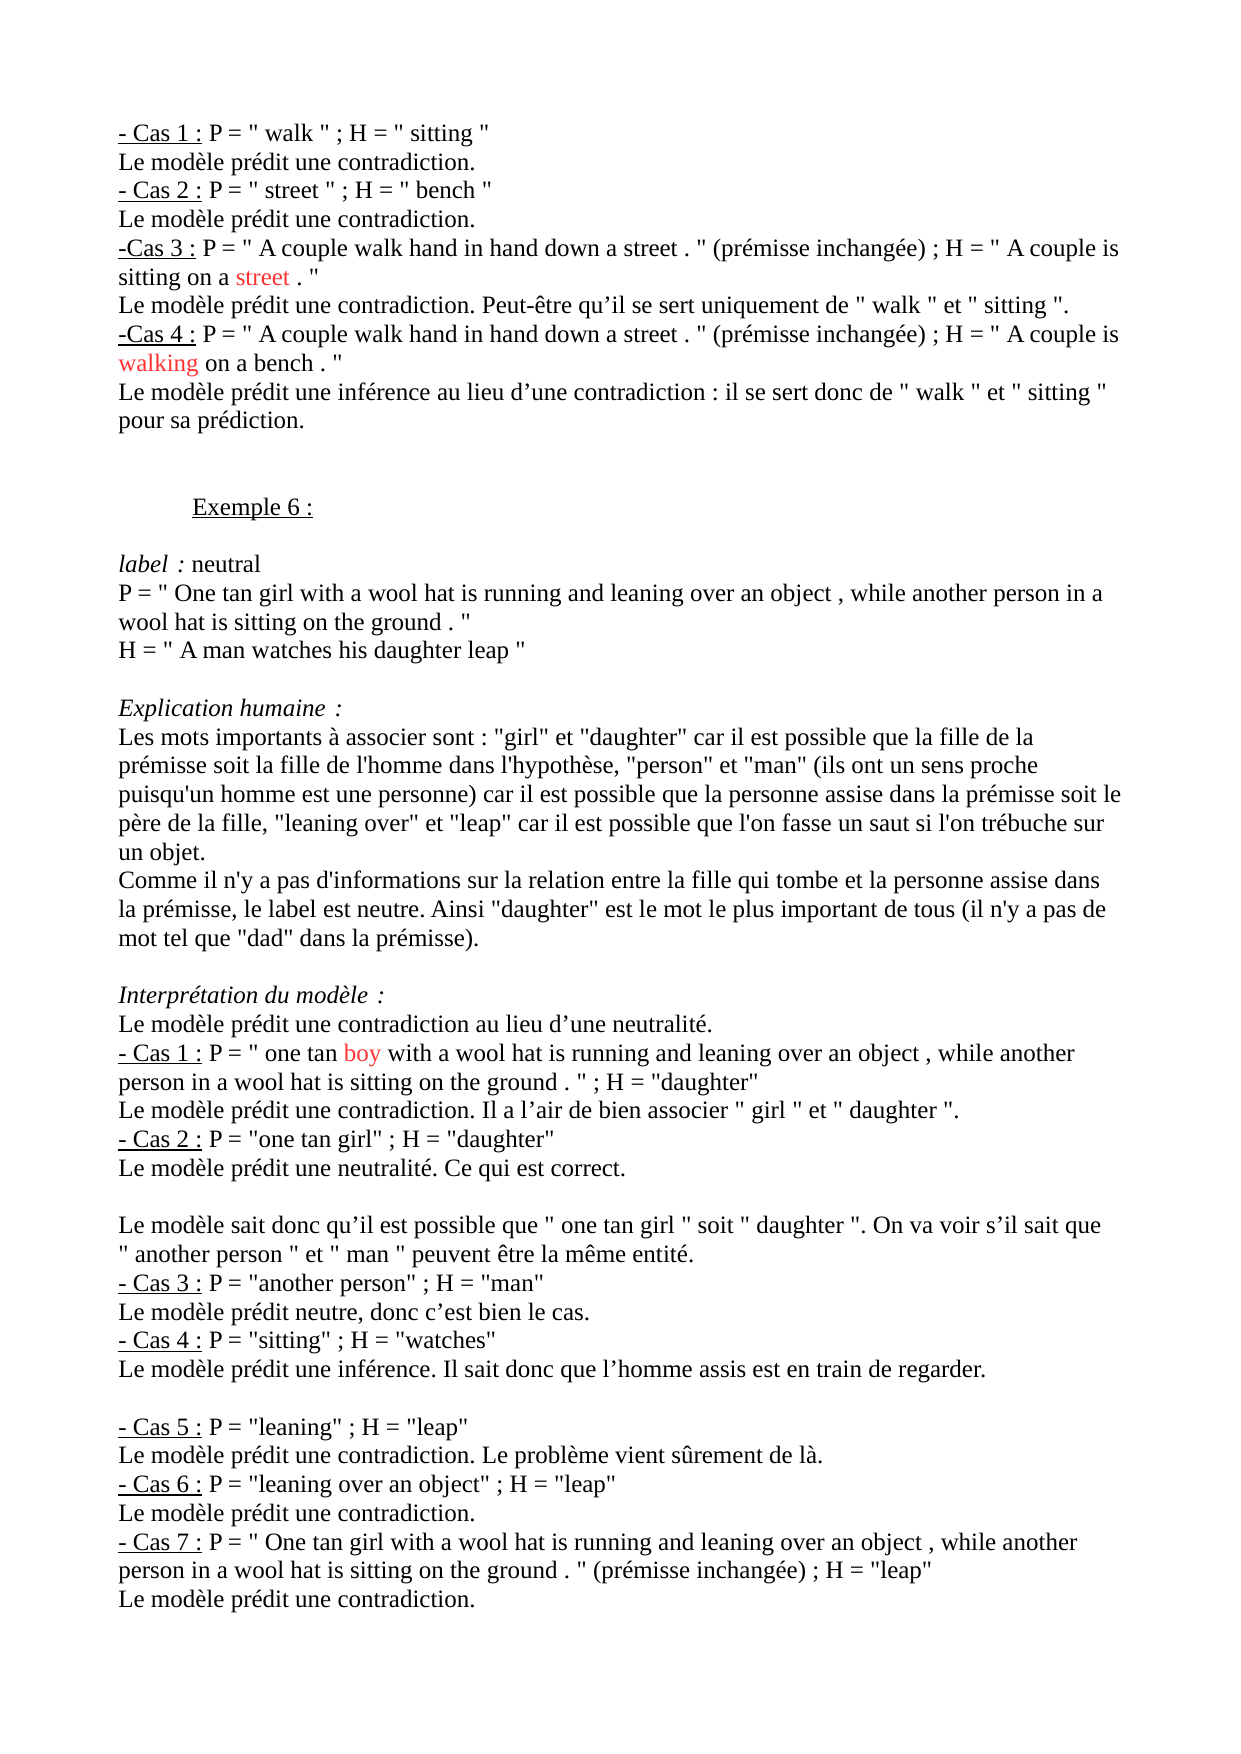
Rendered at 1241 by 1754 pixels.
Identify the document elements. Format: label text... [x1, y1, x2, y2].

text Le modèle prédit une inférence. Il sait donc que l’homme assis est en train de regarder. [118, 1354, 1122, 1383]
text H = " A man watches his daughter leap " [118, 636, 1122, 664]
text Le modèle prédit une contradiction. Le problème vient sûrement de là. [118, 1441, 1122, 1469]
text Exemple 6 : [118, 492, 1122, 521]
text - Cas 1 : P = " one tan boy with a wool hat is running and leaning over an object , while another person in a wool hat is sitting on the ground . " ; H = "daughter" [118, 1038, 1122, 1096]
text Le modèle prédit une contradiction. [118, 204, 1122, 233]
text - Cas 3 : P = "another person" ; H = "man" [118, 1268, 1122, 1297]
text - Cas 5 : P = "leaning" ; H = "leap" [118, 1412, 1122, 1441]
text Le modèle prédit une contradiction. Il a l’air de bien associer " girl " et " daughter ". [118, 1096, 1122, 1124]
text - Cas 4 : P = "sitting" ; H = "watches" [118, 1326, 1122, 1354]
text Le modèle prédit une contradiction. [118, 1584, 1122, 1613]
text Interprétation du modèle : [118, 981, 1122, 1009]
text Explication humaine : [118, 693, 1122, 722]
text Le modèle prédit une contradiction. Peut-être qu’il se sert uniquement de " walk " et " sitting ". [118, 291, 1122, 319]
text Le modèle prédit neutre, donc c’est bien le cas. [118, 1297, 1122, 1326]
text Le modèle prédit une neutralité. Ce qui est correct. [118, 1153, 1122, 1182]
text - Cas 7 : P = " One tan girl with a wool hat is running and leaning over an object , while another person in a wool hat is sitting on the ground . " (prémisse inchangée) ; H = "leap" [118, 1527, 1122, 1584]
text Les mots importants à associer sont : "girl" et "daughter" car il est possible que la fille de la prémisse soit la fille de l'homme dans l'hypothèse, "person" et "man" (ils ont un sens proche puisqu'un homme est une personne) car il est possible que la personne assise dans la prémisse soit le père de la fille, "leaning over" et "leap" car il est possible que l'on fasse un saut si l'on trébuche sur un objet. [118, 722, 1122, 866]
text -Cas 4 : P = " A couple walk hand in hand down a street . " (prémisse inchangée) ; H = " A couple is walking on a bench . " [118, 319, 1122, 377]
text P = " One tan girl with a wool hat is running and leaning over an object , while another person in a wool hat is sitting on the ground . " [118, 578, 1122, 636]
text - Cas 2 : P = "one tan girl" ; H = "daughter" [118, 1124, 1122, 1153]
text Le modèle prédit une inférence au lieu d’une contradiction : il se sert donc de " walk " et " sitting " pour sa prédiction. [118, 377, 1122, 434]
text - Cas 2 : P = " street " ; H = " bench " [118, 176, 1122, 204]
text - Cas 1 : P = " walk " ; H = " sitting " [118, 118, 1122, 147]
text - Cas 6 : P = "leaning over an object" ; H = "leap" [118, 1469, 1122, 1498]
text Le modèle sait donc qu’il est possible que " one tan girl " soit " daughter ". On va voir s’il sait que " another person " et " man " peuvent être la même entité. [118, 1211, 1122, 1268]
text Le modèle prédit une contradiction. [118, 1498, 1122, 1527]
text Comme il n'y a pas d'informations sur la relation entre la fille qui tombe et la personne assise dans la prémisse, le label est neutre. Ainsi "daughter" est le mot le plus important de tous (il n'y a pas de mot tel que "dad" dans la prémisse). [118, 866, 1122, 952]
text -Cas 3 : P = " A couple walk hand in hand down a street . " (prémisse inchangée) ; H = " A couple is sitting on a street . " [118, 233, 1122, 291]
text Le modèle prédit une contradiction. [118, 147, 1122, 176]
text label : neutral [118, 549, 1122, 578]
text Le modèle prédit une contradiction au lieu d’une neutralité. [118, 1009, 1122, 1038]
